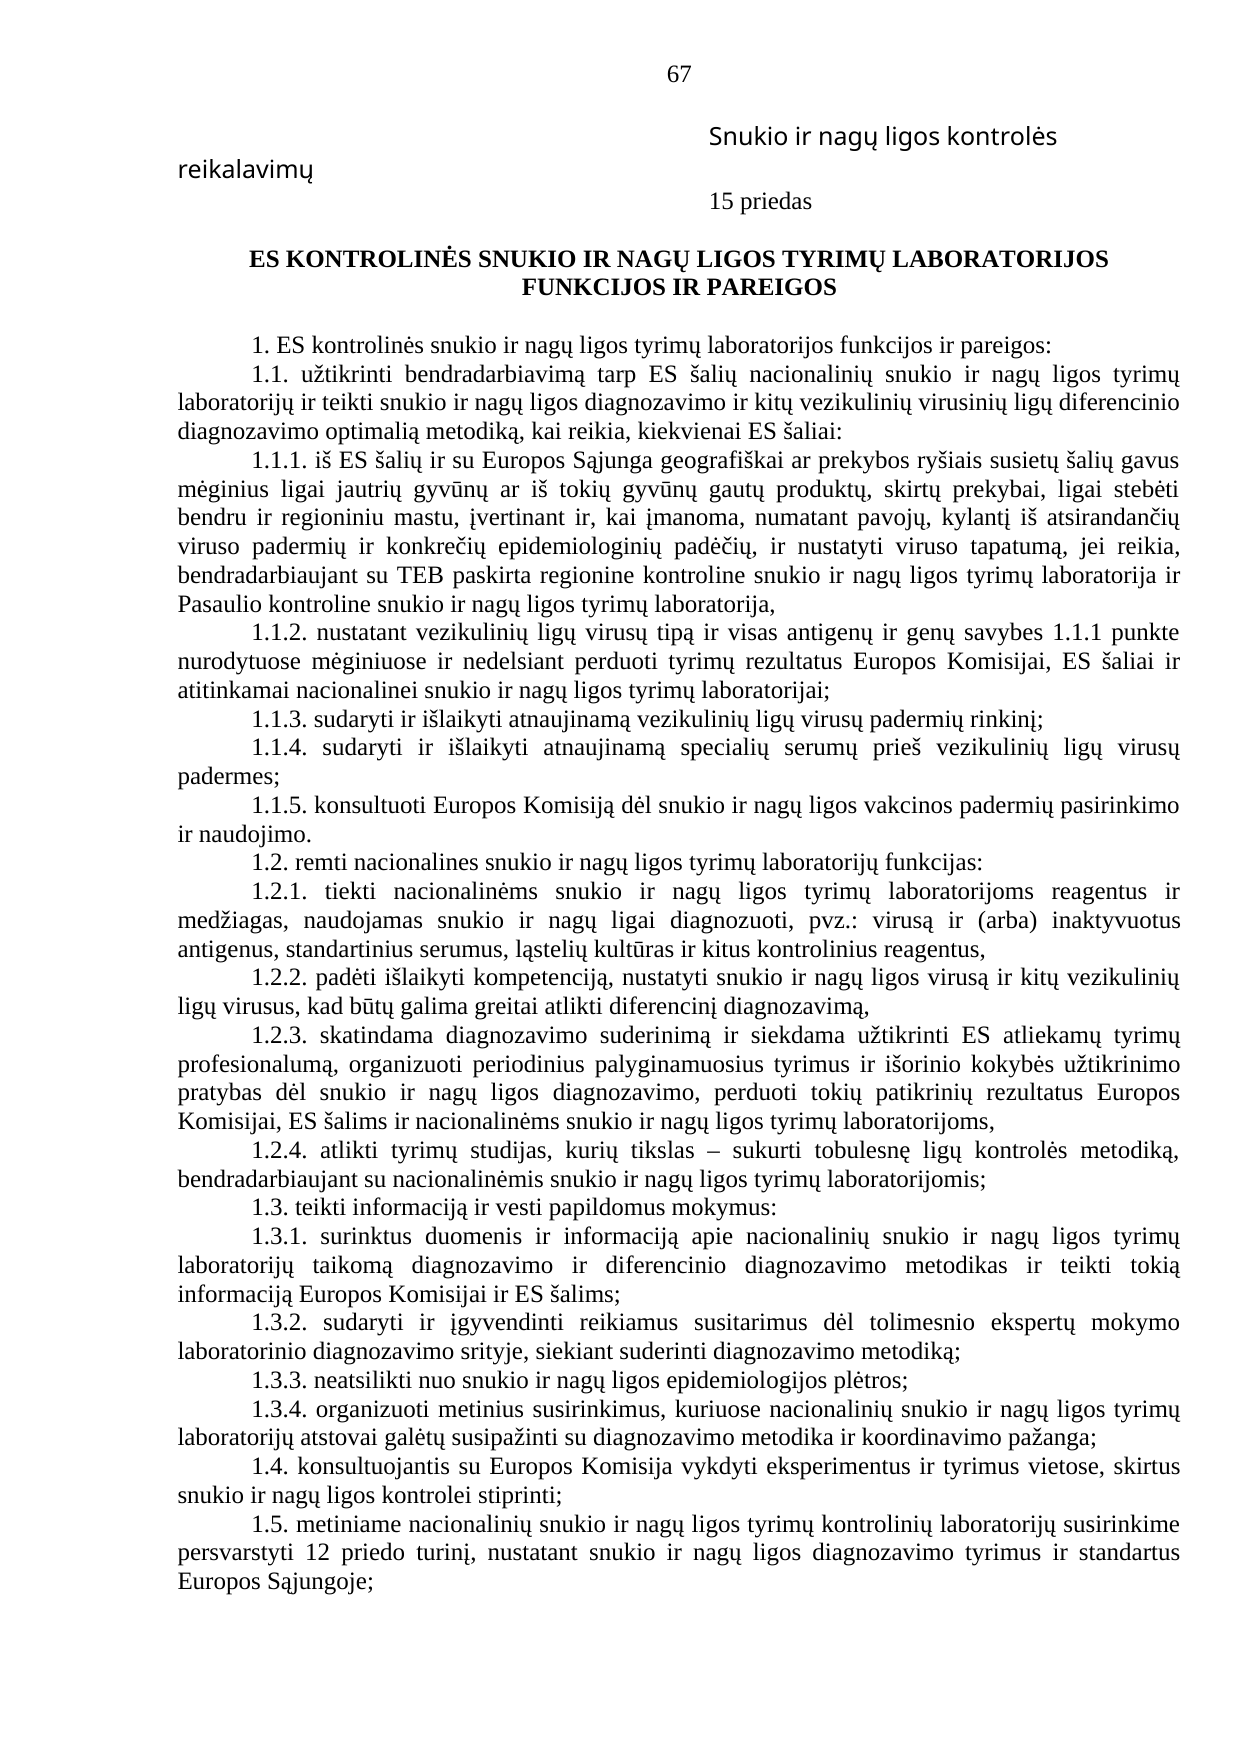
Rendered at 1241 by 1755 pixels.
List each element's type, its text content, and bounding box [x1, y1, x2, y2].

text 1.3.2. sudaryti ir įgyvendinti reikiamus susitarimus dėl tolimesnio ekspertų mokymo laboratorinio diagnozavimo srityje, siekiant suderinti diagnozavimo metodiką; [177, 1307, 1181, 1365]
text 1.2.1. tiekti nacionalinėms snukio ir nagų ligos tyrimų laboratorijoms reagentus ir medžiagas, naudojamas snukio ir nagų ligai diagnozuoti, pvz.: virusą ir (arba) inaktyvuotus antigenus, standartinius serumus, ląstelių kultūras ir kitus kontrolinius reagentus, [177, 876, 1181, 962]
text 1.2.3. skatindama diagnozavimo suderinimą ir siekdama užtikrinti ES atliekamų tyrimų profesionalumą, organizuoti periodinius palyginamuosius tyrimus ir išorinio kokybės užtikrinimo pratybas dėl snukio ir nagų ligos diagnozavimo, perduoti tokių patikrinių rezultatus Europos Komisijai, ES šalims ir nacionalinėms snukio ir nagų ligos tyrimų laboratorijoms, [177, 1020, 1181, 1135]
text 1.3.1. surinktus duomenis ir informaciją apie nacionalinių snukio ir nagų ligos tyrimų laboratorijų taikomą diagnozavimo ir diferencinio diagnozavimo metodikas ir teikti tokią informaciją Europos Komisijai ir ES šalims; [177, 1221, 1181, 1307]
text Snukio ir nagų ligos kontrolės reikalavimų [177, 118, 1181, 186]
text 1.1.3. sudaryti ir išlaikyti atnaujinamą vezikulinių ligų virusų padermių rinkinį; [177, 704, 1181, 732]
text ES KONTROLINĖS SNUKIO IR NAGŲ LIGOS TYRIMŲ LABORATORIJOS FUNKCIJOS IR PAREIGOS [177, 244, 1181, 301]
text 1.1.2. nustatant vezikulinių ligų virusų tipą ir visas antigenų ir genų savybes 1.1.1 punkte nurodytuose mėginiuose ir nedelsiant perduoti tyrimų rezultatus Europos Komisijai, ES šaliai ir atitinkamai nacionalinei snukio ir nagų ligos tyrimų laboratorijai; [177, 617, 1181, 704]
text 1.4. konsultuojantis su Europos Komisija vykdyti eksperimentus ir tyrimus vietose, skirtus snukio ir nagų ligos kontrolei stiprinti; [177, 1451, 1181, 1509]
text 1.2.4. atlikti tyrimų studijas, kurių tikslas – sukurti tobulesnę ligų kontrolės metodiką, bendradarbiaujant su nacionalinėmis snukio ir nagų ligos tyrimų laboratorijomis; [177, 1135, 1181, 1192]
text 1.1.4. sudaryti ir išlaikyti atnaujinamą specialių serumų prieš vezikulinių ligų virusų padermes; [177, 732, 1181, 790]
text 15 priedas [177, 186, 1181, 215]
text 1. ES kontrolinės snukio ir nagų ligos tyrimų laboratorijos funkcijos ir pareigos: [177, 330, 1181, 359]
text 1.3.3. neatsilikti nuo snukio ir nagų ligos epidemiologijos plėtros; [177, 1365, 1181, 1394]
text 1.2. remti nacionalines snukio ir nagų ligos tyrimų laboratorijų funkcijas: [177, 847, 1181, 876]
text 1.1.1. iš ES šalių ir su Europos Sąjunga geografiškai ar prekybos ryšiais susietų šalių gavus mėginius ligai jautrių gyvūnų ar iš tokių gyvūnų gautų produktų, skirtų prekybai, ligai stebėti bendru ir regioniniu mastu, įvertinant ir, kai įmanoma, numatant pavojų, kylantį iš atsirandančių viruso padermių ir konkrečių epidemiologinių padėčių, ir nustatyti viruso tapatumą, jei reikia, bendradarbiaujant su TEB paskirta regionine kontroline snukio ir nagų ligos tyrimų laboratorija ir Pasaulio kontroline snukio ir nagų ligos tyrimų laboratorija, [177, 445, 1181, 617]
text 1.1.5. konsultuoti Europos Komisiją dėl snukio ir nagų ligos vakcinos padermių pasirinkimo ir naudojimo. [177, 790, 1181, 847]
text 1.1. užtikrinti bendradarbiavimą tarp ES šalių nacionalinių snukio ir nagų ligos tyrimų laboratorijų ir teikti snukio ir nagų ligos diagnozavimo ir kitų vezikulinių virusinių ligų diferencinio diagnozavimo optimalią metodiką, kai reikia, kiekvienai ES šaliai: [177, 359, 1181, 445]
text 1.3.4. organizuoti metinius susirinkimus, kuriuose nacionalinių snukio ir nagų ligos tyrimų laboratorijų atstovai galėtų susipažinti su diagnozavimo metodika ir koordinavimo pažanga; [177, 1394, 1181, 1451]
text 1.3. teikti informaciją ir vesti papildomus mokymus: [177, 1192, 1181, 1221]
text 1.2.2. padėti išlaikyti kompetenciją, nustatyti snukio ir nagų ligos virusą ir kitų vezikulinių ligų virusus, kad būtų galima greitai atlikti diferencinį diagnozavimą, [177, 962, 1181, 1020]
text 1.5. metiniame nacionalinių snukio ir nagų ligos tyrimų kontrolinių laboratorijų susirinkime persvarstyti 12 priedo turinį, nustatant snukio ir nagų ligos diagnozavimo tyrimus ir standartus Europos Sąjungoje; [177, 1509, 1181, 1595]
